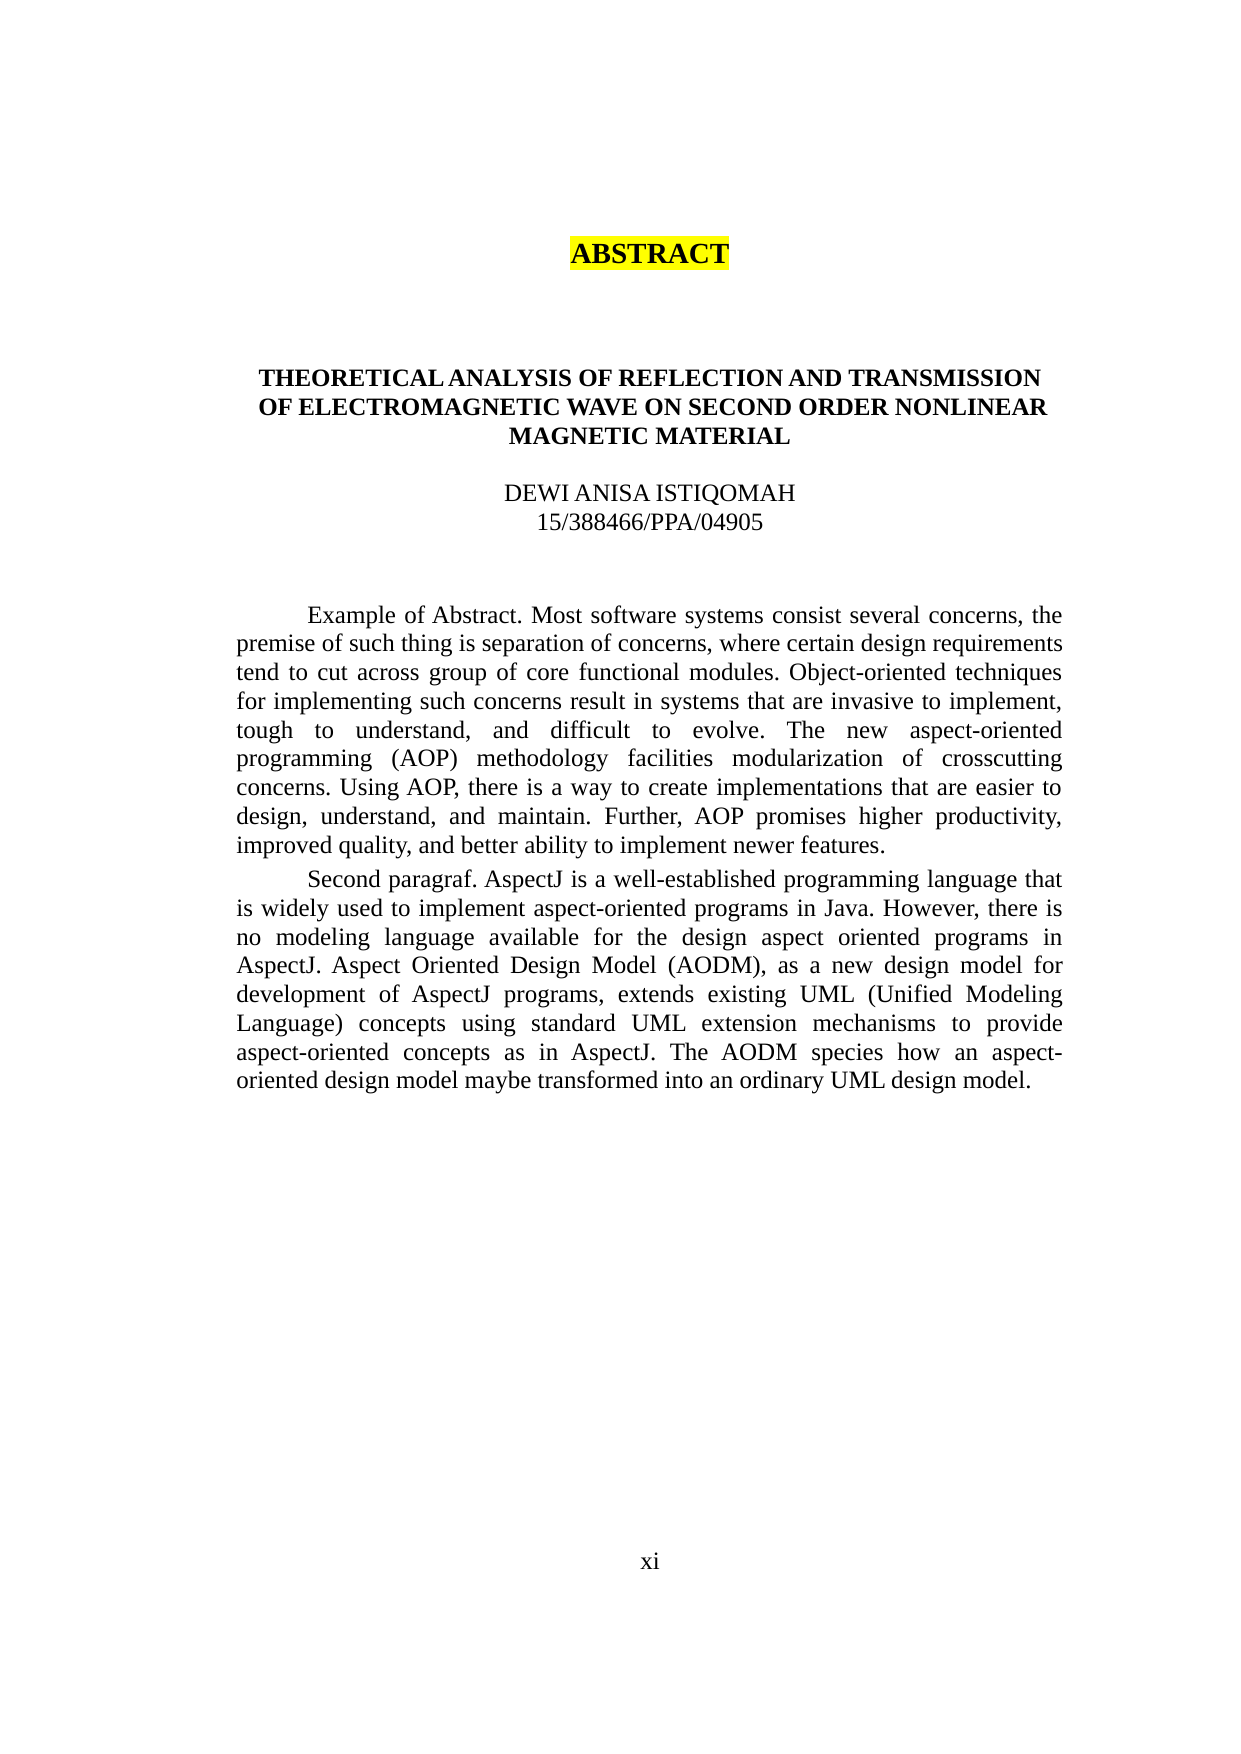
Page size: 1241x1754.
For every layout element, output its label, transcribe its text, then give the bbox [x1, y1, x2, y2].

text 15/388466/PPA/04905 [236, 507, 1063, 536]
text Second paragraf. AspectJ is a well-established programming language that is widely used to implement aspect-oriented programs in Java. However, there is no modeling language available for the design aspect oriented programs in AspectJ. Aspect Oriented Design Model (AODM), as a new design model for development of AspectJ programs, extends existing UML (Unified Modeling Language) concepts using standard UML extension mechanisms to provide aspect-oriented concepts as in AspectJ. The AODM species how an aspect-oriented design model maybe transformed into an ordinary UML design model. [236, 864, 1063, 1094]
text THEORETICAL ANALYSIS OF REFLECTION AND TRANSMISSION OF ELECTROMAGNETIC WAVE ON SECOND ORDER NONLINEAR MAGNETIC MATERIAL [236, 363, 1063, 450]
text DEWI ANISA ISTIQOMAH [236, 478, 1063, 507]
subtitle ABSTRACT [236, 236, 1063, 270]
text Example of Abstract. Most software systems consist several concerns, the premise of such thing is separation of concerns, where certain design requirements tend to cut across group of core functional modules. Object-oriented techniques for implementing such concerns result in systems that are invasive to implement, tough to understand, and difficult to evolve. The new aspect-oriented programming (AOP) methodology facilities modularization of crosscutting concerns. Using AOP, there is a way to create implementations that are easier to design, understand, and maintain. Further, AOP promises higher productivity, improved quality, and better ability to implement newer features. [236, 600, 1063, 858]
